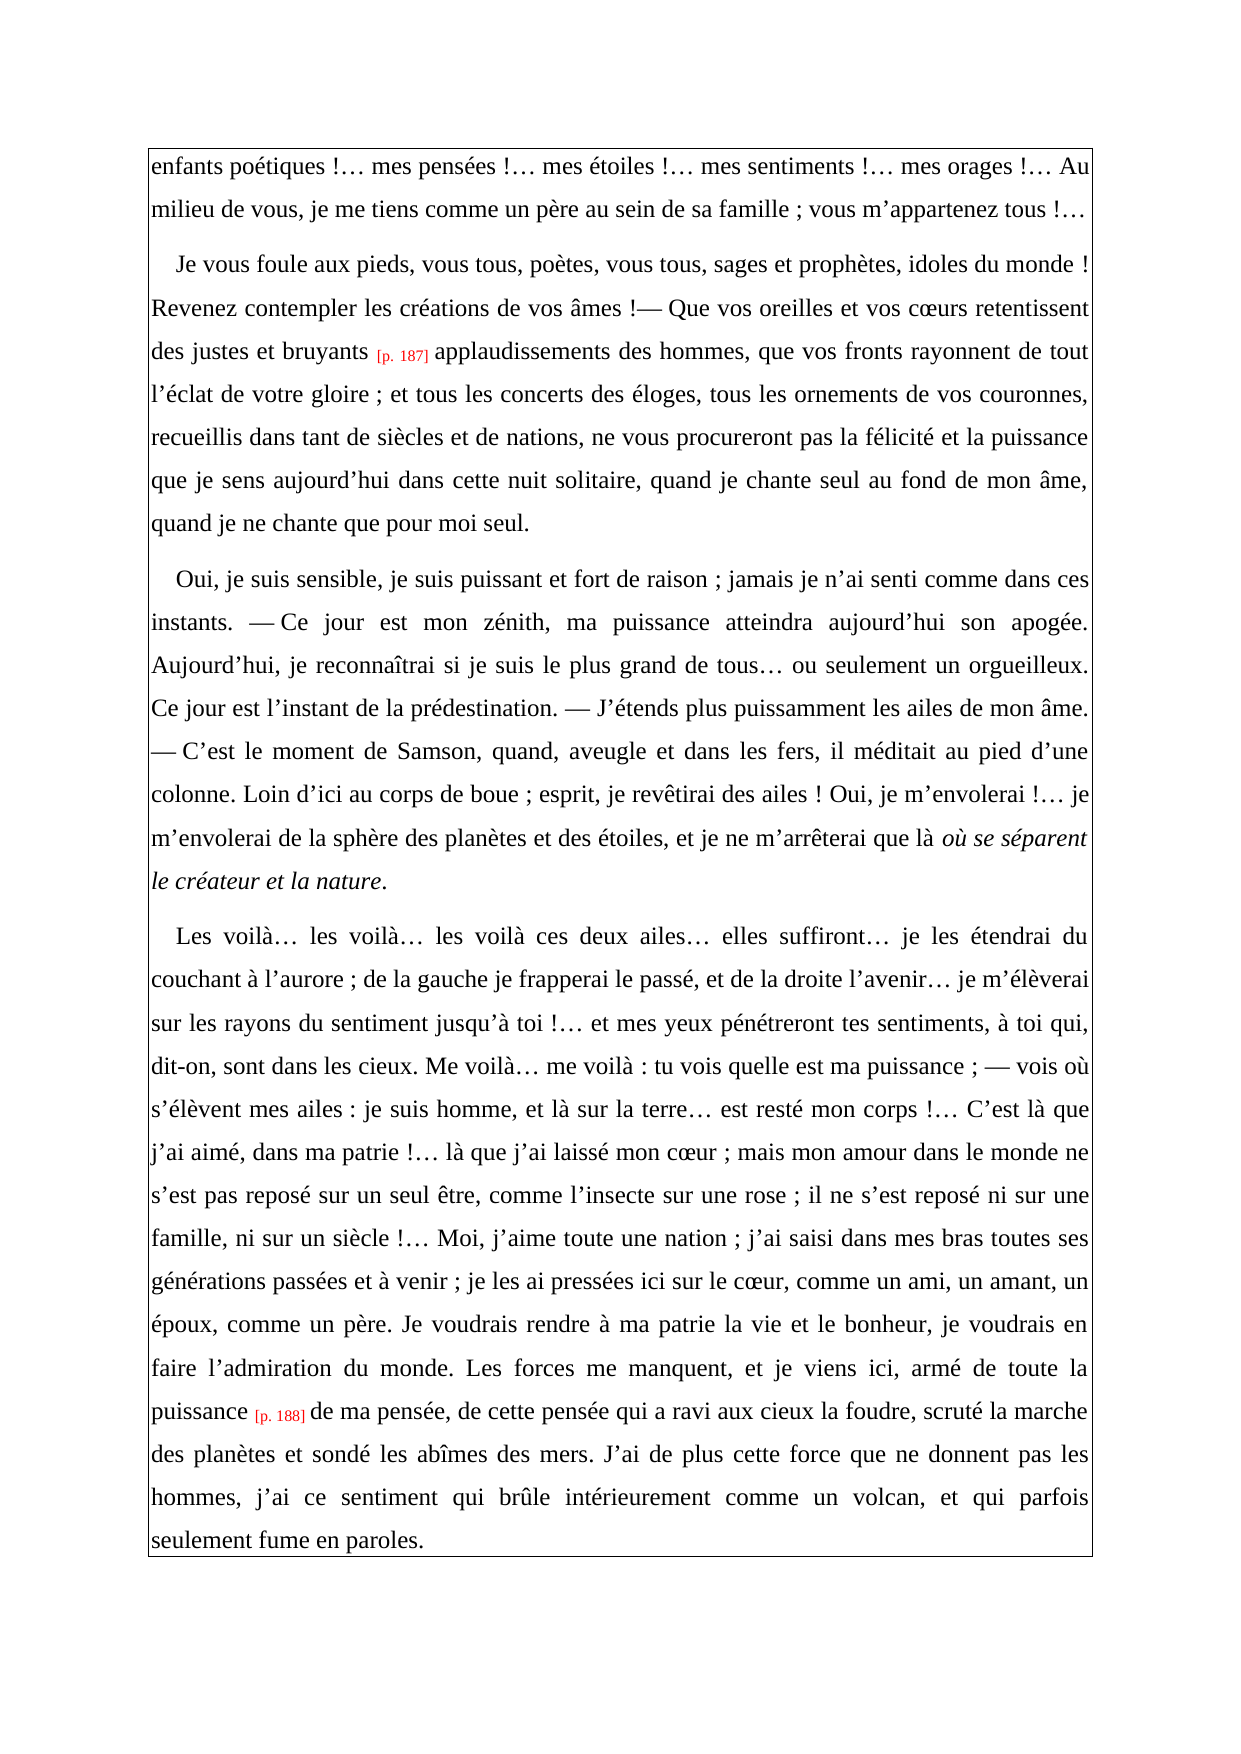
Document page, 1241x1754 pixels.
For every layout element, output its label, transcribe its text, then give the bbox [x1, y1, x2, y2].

text Les voilà… les voilà… les voilà ces deux ailes… elles suffiront… je les étendrai du couchant à l’aurore ; de la gauche je frapperai le passé, et de la droite l’avenir… je m’élèverai sur les rayons du sentiment jusqu’à toi !… et mes yeux pénétreront tes sentiments, à toi qui, dit-on, sont dans les cieux. Me voilà… me voilà : tu vois quelle est ma puissance ; — vois où s’élèvent mes ailes : je suis homme, et là sur la terre… est resté mon corps !… C’est là que j’ai aimé, dans ma patrie !… là que j’ai laissé mon cœur ; mais mon amour dans le monde ne s’est pas reposé sur un seul être, comme l’insecte sur une rose ; il ne s’est reposé ni sur une famille, ni sur un siècle !… Moi, j’aime toute une nation ; j’ai saisi dans mes bras toutes ses générations passées et à venir ; je les ai pressées ici sur le cœur, comme un ami, un amant, un époux, comme un père. Je voudrais rendre à ma patrie la vie et le bonheur, je voudrais en faire l’admiration du monde. Les forces me manquent, et je viens ici, armé de toute la puissance [p. 188] de ma pensée, de cette pensée qui a ravi aux cieux la foudre, scruté la marche des planètes et sondé les abîmes des mers. J’ai de plus cette force que ne donnent pas les hommes, j’ai ce sentiment qui brûle intérieurement comme un volcan, et qui parfois seulement fume en paroles. [149, 918, 1092, 1556]
text enfants poétiques !… mes pensées !… mes étoiles !… mes sentiments !… mes orages !… Au milieu de vous, je me tiens comme un père au sein de sa famille ; vous m’appartenez tous !… [149, 149, 1092, 223]
text Je vous foule aux pieds, vous tous, poètes, vous tous, sages et prophètes, idoles du monde ! Revenez contempler les créations de vos âmes !— Que vos oreilles et vos cœurs retentissent des justes et bruyants [p. 187] applaudissements des hommes, que vos fronts rayonnent de tout l’éclat de votre gloire ; et tous les concerts des éloges, tous les ornements de vos couronnes, recueillis dans tant de siècles et de nations, ne vous procureront pas la félicité et la puissance que je sens aujourd’hui dans cette nuit solitaire, quand je chante seul au fond de mon âme, quand je ne chante que pour moi seul. [149, 246, 1092, 537]
text Oui, je suis sensible, je suis puissant et fort de raison ; jamais je n’ai senti comme dans ces instants. — Ce jour est mon zénith, ma puissance atteindra aujourd’hui son apogée. Aujourd’hui, je reconnaîtrai si je suis le plus grand de tous… ou seulement un orgueilleux. Ce jour est l’instant de la prédestination. — J’étends plus puissamment les ailes de mon âme. — C’est le moment de Samson, quand, aveugle et dans les fers, il méditait au pied d’une colonne. Loin d’ici au corps de boue ; esprit, je revêtirai des ailes ! Oui, je m’envolerai !… je m’envolerai de la sphère des planètes et des étoiles, et je ne m’arrêterai que là où se séparent le créateur et la nature. [149, 561, 1092, 894]
